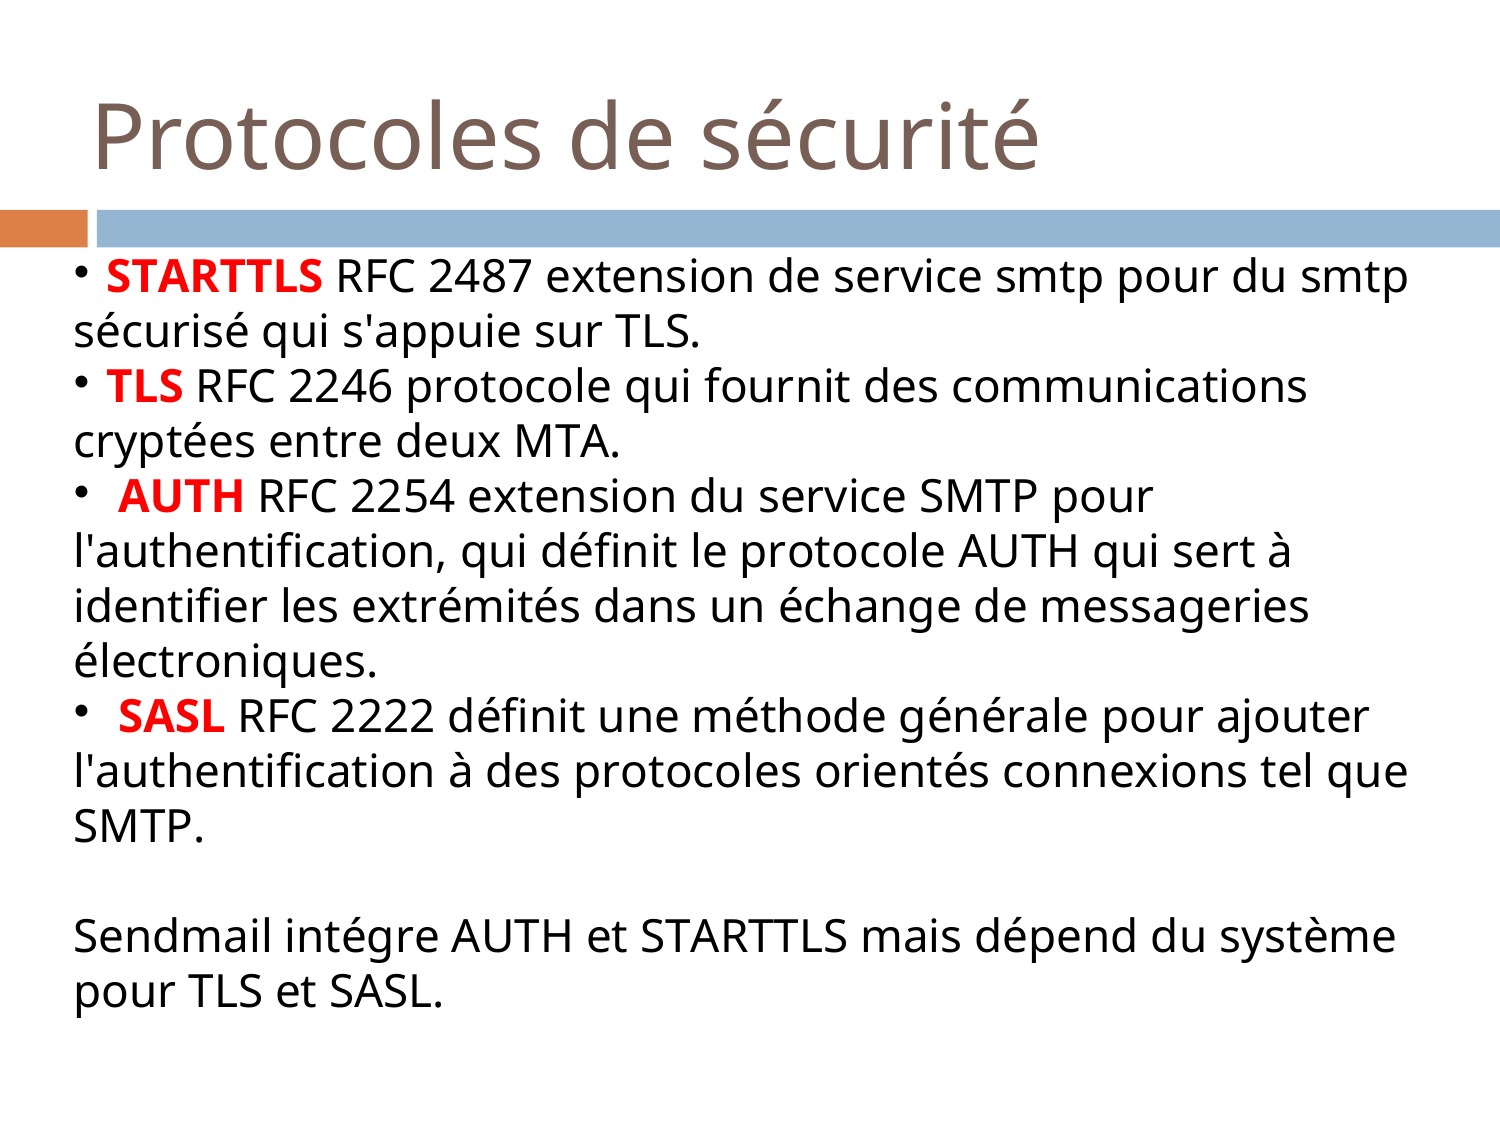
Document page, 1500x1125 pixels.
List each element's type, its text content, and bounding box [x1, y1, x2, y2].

title Protocoles de sécurité [75, 44, 1426, 233]
text_box STARTTLS RFC 2487 extension de service smtp pour du smtp sécurisé qui s'appuie sur TLS. TLS RFC 2246 protocole qui fournit des communications cryptées entre deux MTA. AUTH RFC 2254 extension du service SMTP pour l'authentification, qui définit le protocole AUTH qui sert à identifier les extrémités dans un échange de messageries électroniques. SASL RFC 2222 définit une méthode générale pour ajouter l'authentification à des protocoles orientés connexions tel que SMTP. Sendmail intégre AUTH et STARTTLS mais dépend du système pour TLS et SASL. [59, 236, 1447, 921]
